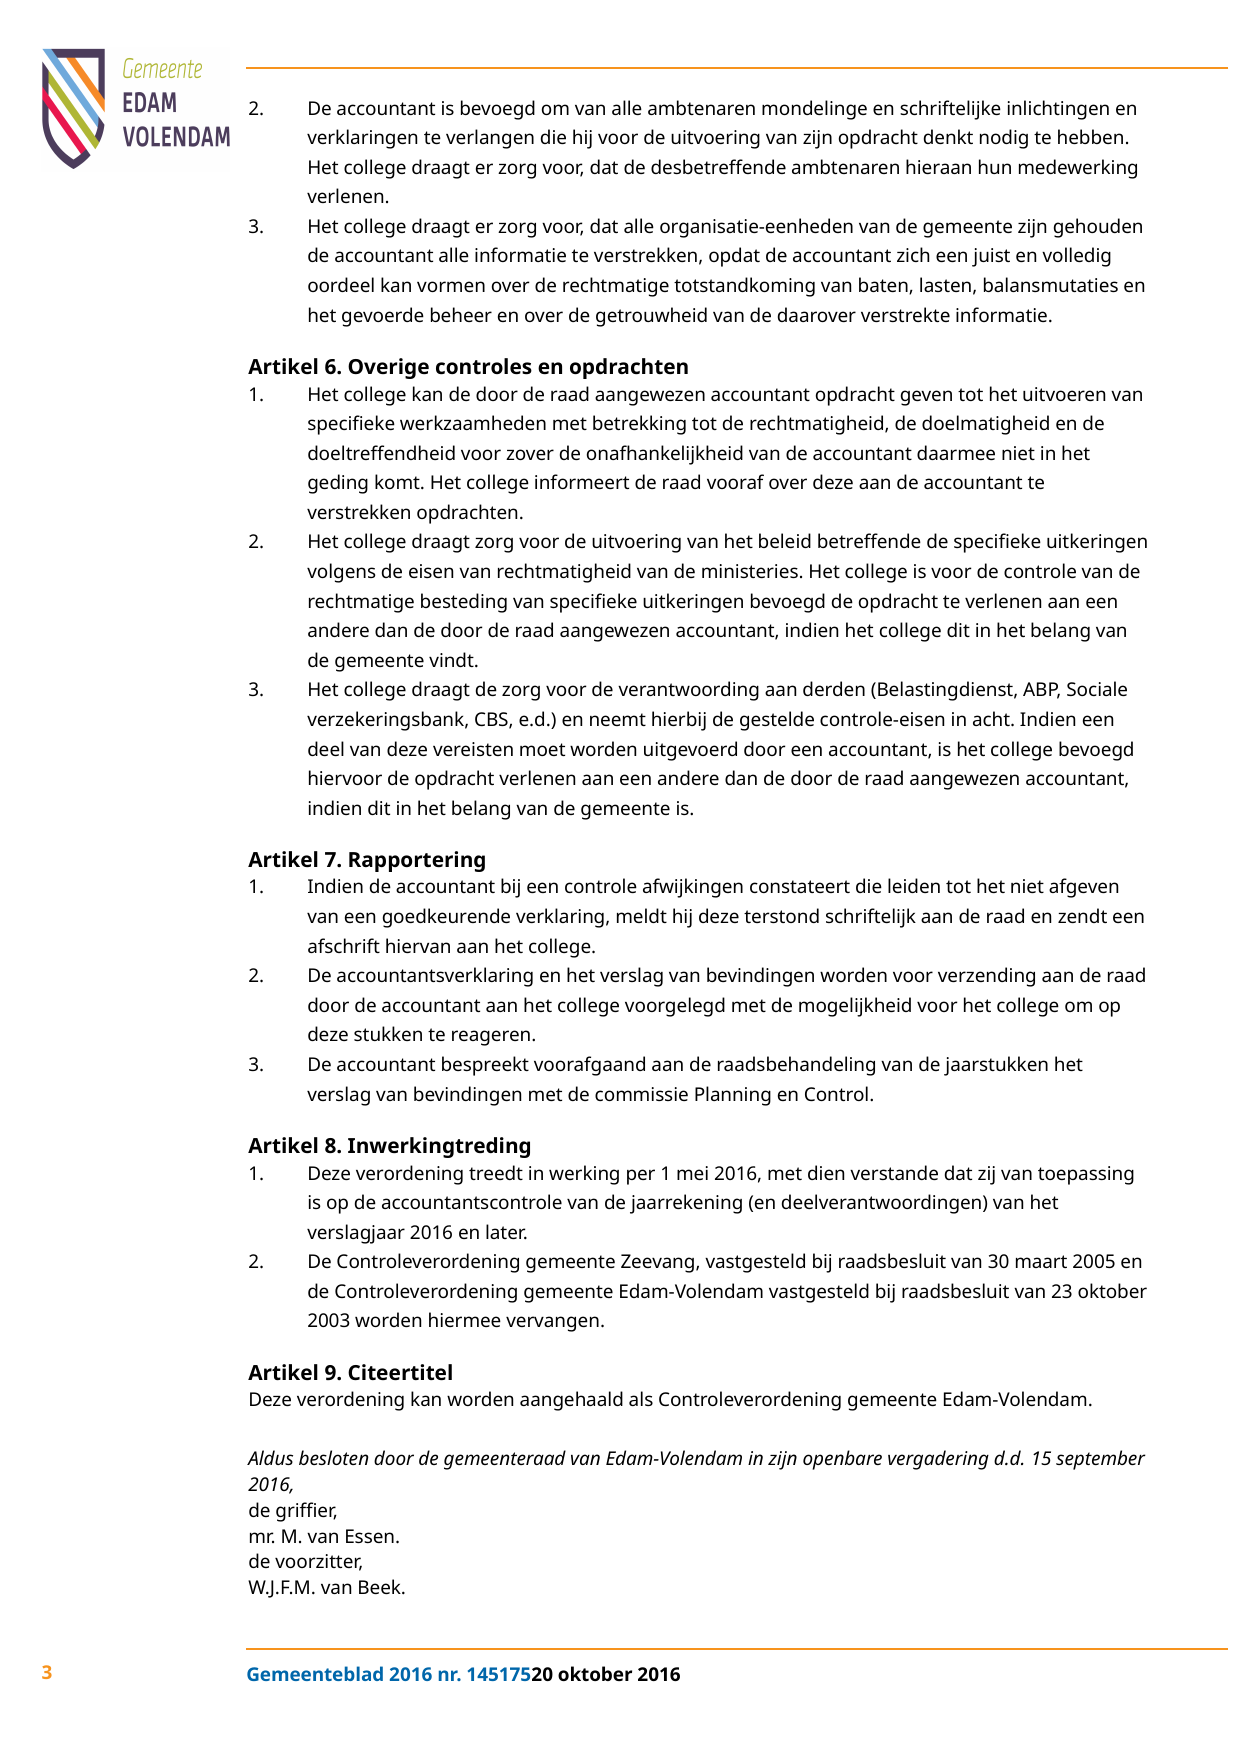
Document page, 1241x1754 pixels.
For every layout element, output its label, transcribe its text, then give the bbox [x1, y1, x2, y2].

text Artikel 6. Overige controles en opdrachten [248, 352, 1152, 381]
text mr. M. van Essen. [248, 1523, 1152, 1548]
text Artikel 9. Citeertitel [248, 1358, 1152, 1386]
list De Controleverordening gemeente Zeevang, vastgesteld bij raadsbesluit van 30 maart 2005 en de Controleverordening gemeente Edam-Volendam vastgesteld bij raadsbesluit van 23 oktober 2003 worden hiermee vervangen. [248, 1248, 1152, 1333]
text W.J.F.M. van Beek. [248, 1574, 1152, 1600]
list De accountant is bevoegd om van alle ambtenaren mondelinge en schriftelijke inlichtingen en verklaringen te verlangen die hij voor de uitvoering van zijn opdracht denkt nodig te hebben. Het college draagt er zorg voor, dat de desbetreffende ambtenaren hieraan hun medewerking verlenen. [248, 95, 1152, 209]
list Indien de accountant bij een controle afwijkingen constateert die leiden tot het niet afgeven van een goedkeurende verklaring, meldt hij deze terstond schriftelijk aan de raad en zendt een afschrift hiervan aan het college. [248, 874, 1152, 959]
list De accountantsverklaring en het verslag van bevindingen worden voor verzending aan de raad door de accountant aan het college voorgelegd met de mogelijkheid voor het college om op deze stukken te reageren. [248, 962, 1152, 1047]
text Artikel 8. Inwerkingtreding [248, 1131, 1152, 1160]
text Artikel 7. Rapportering [248, 845, 1152, 874]
picture [41, 47, 231, 172]
list De accountant bespreekt voorafgaand aan de raadsbehandeling van de jaarstukken het verslag van bevindingen met de commissie Planning en Control. [248, 1051, 1152, 1107]
list Het college kan de door de raad aangewezen accountant opdracht geven tot het uitvoeren van specifieke werkzaamheden met betrekking tot de rechtmatigheid, de doelmatigheid en de doeltreffendheid voor zover de onafhankelijkheid van de accountant daarmee niet in het geding komt. Het college informeert de raad vooraf over deze aan de accountant te verstrekken opdrachten. [248, 381, 1152, 525]
list Het college draagt de zorg voor de verantwoording aan derden (Belastingdienst, ABP, Sociale verzekeringsbank, CBS, e.d.) en neemt hierbij de gestelde controle-eisen in acht. Indien een deel van deze vereisten moet worden uitgevoerd door een accountant, is het college bevoegd hiervoor de opdracht verlenen aan een andere dan de door de raad aangewezen accountant, indien dit in het belang van de gemeente is. [248, 677, 1152, 821]
text de griffier, [248, 1497, 1152, 1523]
text Aldus besloten door de gemeenteraad van Edam-Volendam in zijn openbare vergadering d.d. 15 september 2016, [248, 1446, 1152, 1497]
list Deze verordening treedt in werking per 1 mei 2016, met dien verstande dat zij van toepassing is op de accountantscontrole van de jaarrekening (en deelverantwoordingen) van het verslagjaar 2016 en later. [248, 1160, 1152, 1244]
text de voorzitter, [248, 1548, 1152, 1574]
list Het college draagt er zorg voor, dat alle organisatie-eenheden van de gemeente zijn gehouden de accountant alle informatie te verstrekken, opdat de accountant zich een juist en volledig oordeel kan vormen over de rechtmatige totstandkoming van baten, lasten, balansmutaties en het gevoerde beheer en over de getrouwheid van de daarover verstrekte informatie. [248, 213, 1152, 328]
list Het college draagt zorg voor de uitvoering van het beleid betreffende de specifieke uitkeringen volgens de eisen van rechtmatigheid van de ministeries. Het college is voor de controle van de rechtmatige besteding van specifieke uitkeringen bevoegd de opdracht te verlenen aan een andere dan de door de raad aangewezen accountant, indien het college dit in het belang van de gemeente vindt. [248, 529, 1152, 673]
text Deze verordening kan worden aangehaald als Controleverordening gemeente Edam-Volendam. [248, 1386, 1152, 1412]
